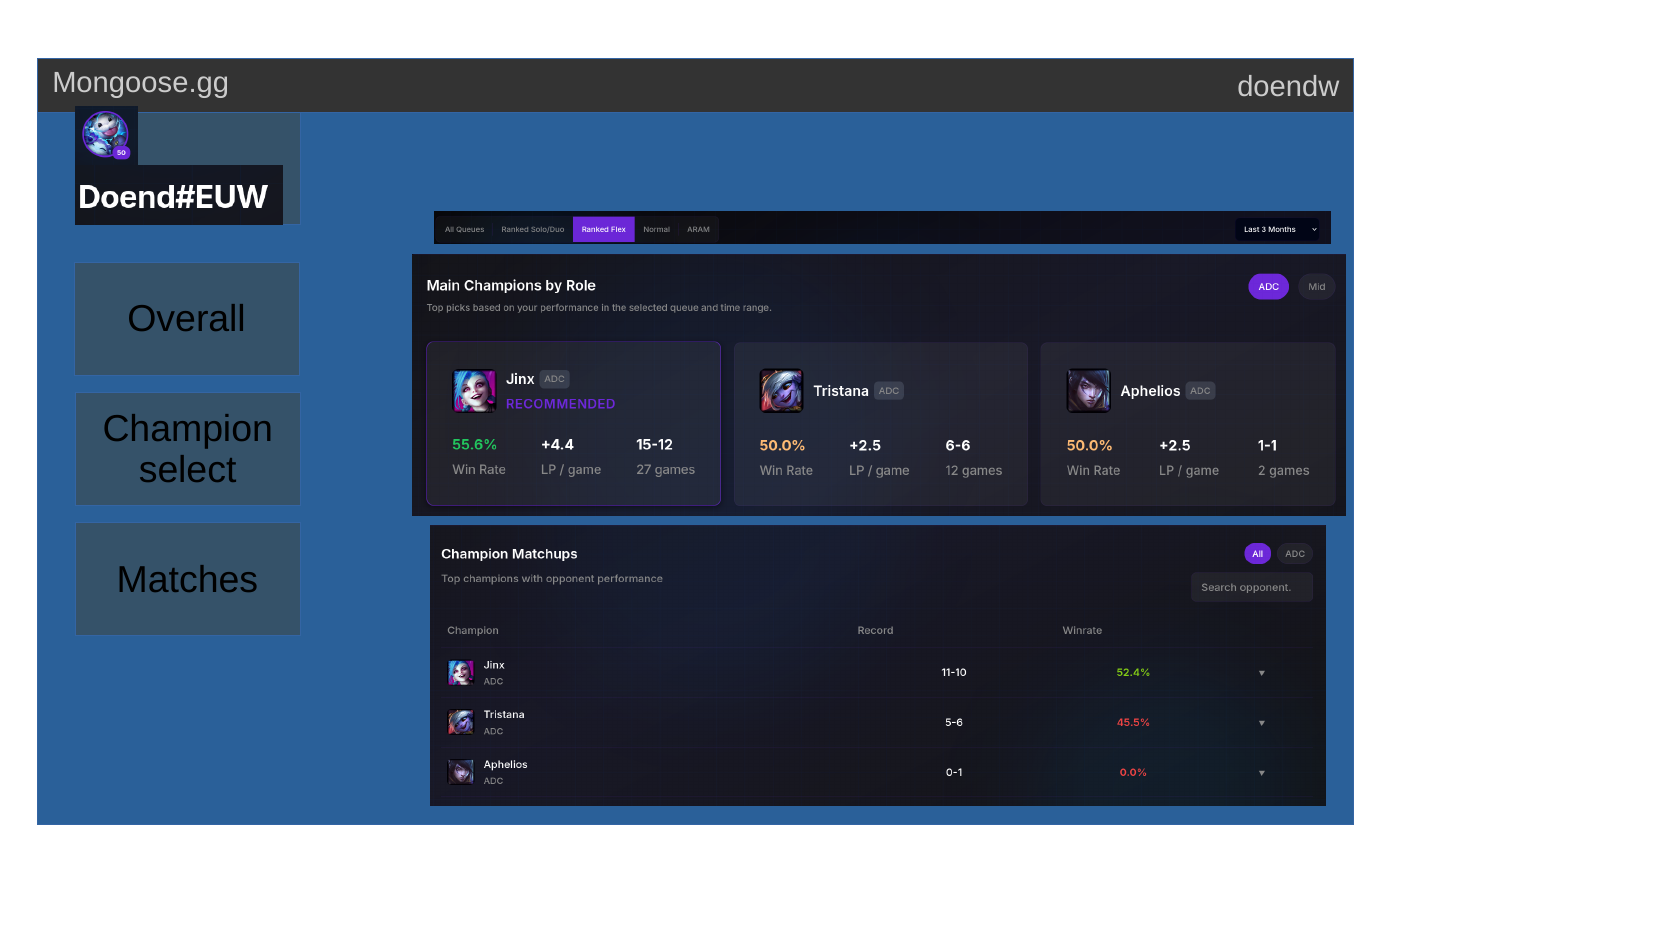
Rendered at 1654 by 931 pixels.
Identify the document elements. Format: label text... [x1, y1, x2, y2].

text_box doendw [1222, 62, 1355, 111]
text_box [37, 58, 1354, 825]
text_box Overall [74, 262, 300, 376]
picture [412, 254, 1346, 516]
text_box Mongoose.gg [37, 59, 245, 107]
picture [430, 525, 1326, 806]
text_box Matches [75, 522, 301, 636]
picture [434, 211, 1331, 245]
picture [75, 106, 283, 226]
text_box Champion select [75, 392, 301, 506]
